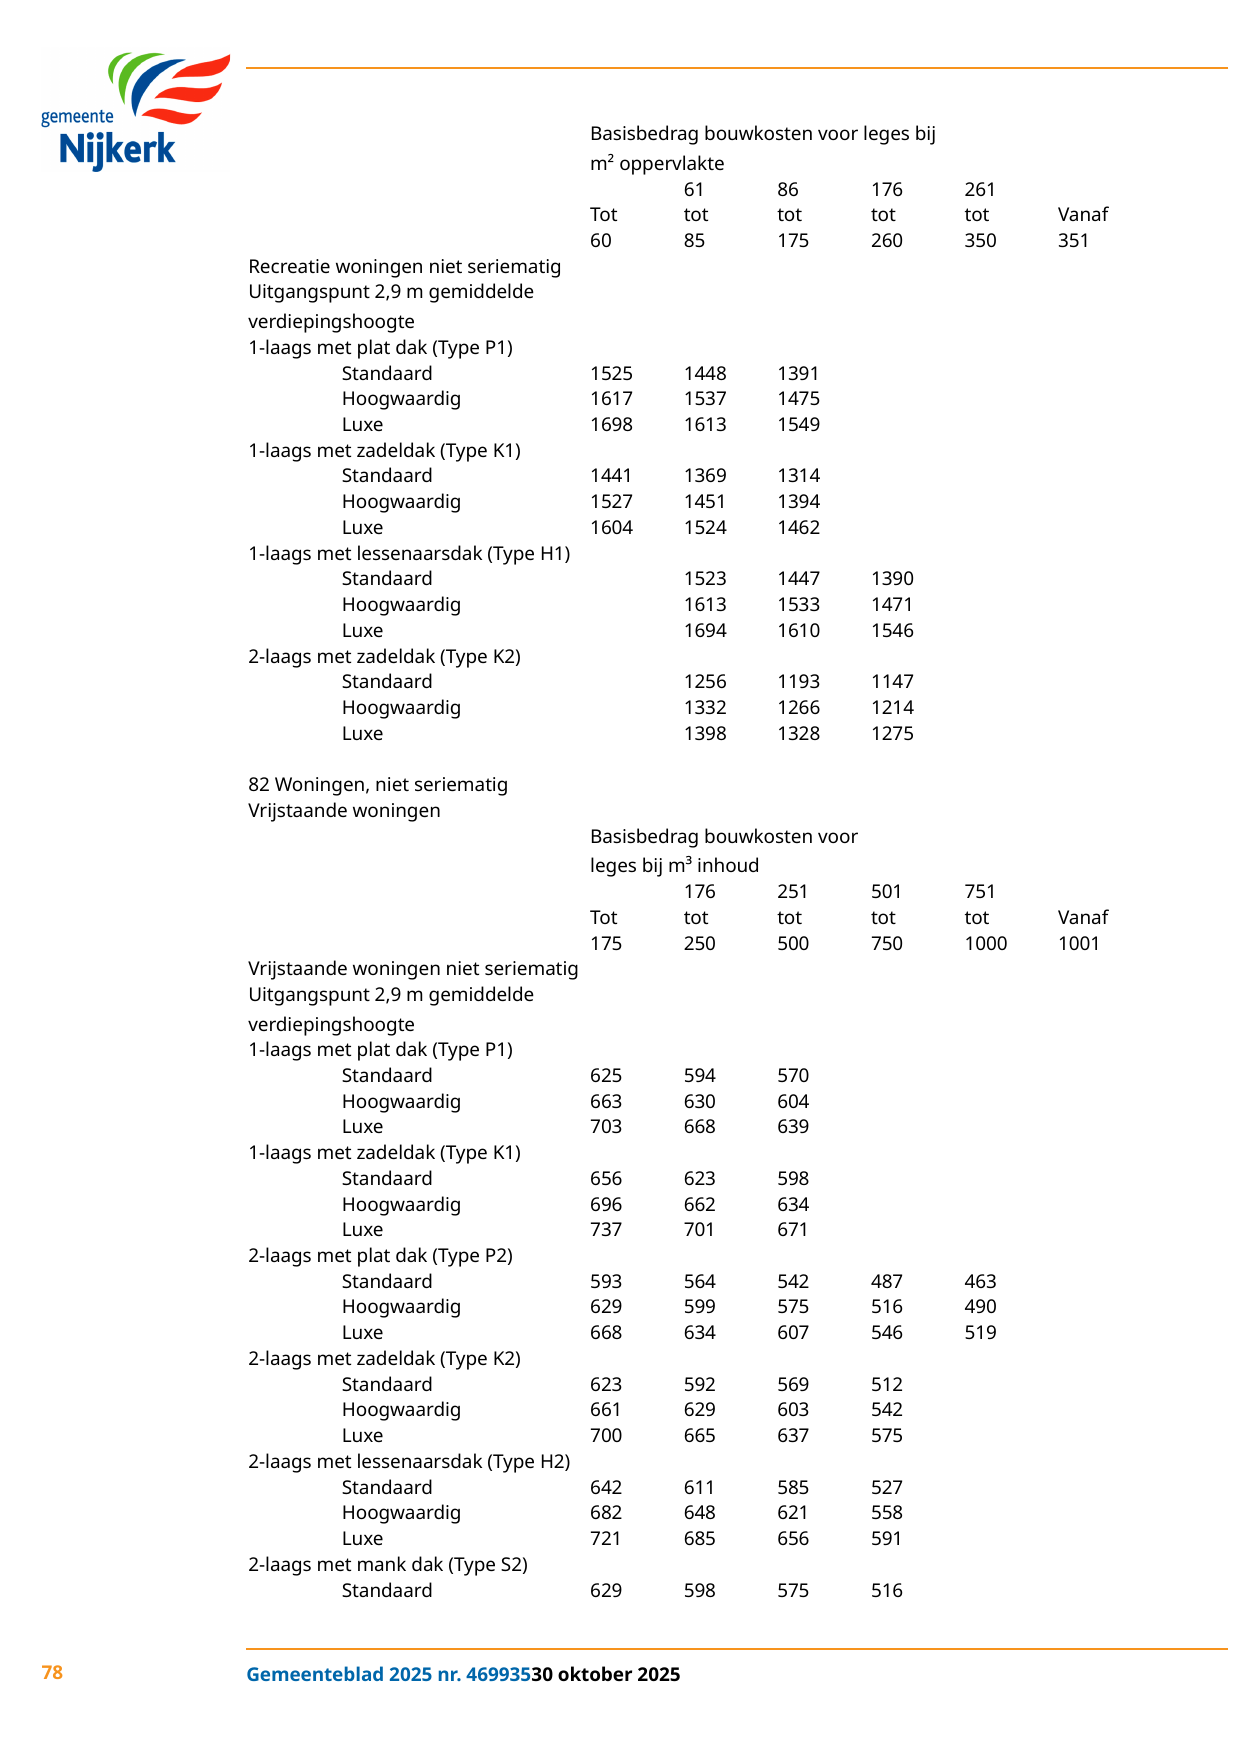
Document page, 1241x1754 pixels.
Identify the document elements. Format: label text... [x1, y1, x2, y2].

table_cell [964, 437, 1058, 463]
table_cell [1058, 1114, 1152, 1139]
table_cell [1058, 591, 1152, 617]
table_cell 662 [684, 1191, 777, 1217]
table_cell [684, 1036, 777, 1062]
table_cell [1058, 279, 1152, 334]
table_cell Vanaf [1058, 904, 1152, 930]
table_cell 60 [590, 227, 683, 253]
table_cell [964, 514, 1058, 540]
table_cell [871, 1448, 964, 1474]
table_cell [342, 904, 590, 930]
table_cell [1058, 95, 1152, 121]
table_cell 700 [590, 1423, 683, 1448]
table_cell 490 [964, 1294, 1058, 1319]
table_cell [1058, 1423, 1152, 1448]
table_cell [248, 202, 342, 227]
table_cell [684, 437, 777, 463]
table_cell [1058, 1242, 1152, 1268]
table_cell Standaard [342, 566, 590, 591]
table_cell [590, 334, 683, 360]
table_cell 1275 [871, 720, 964, 746]
table_cell tot [964, 202, 1058, 227]
table_cell Luxe [342, 411, 590, 437]
table_cell 569 [777, 1371, 871, 1397]
table_cell 604 [777, 1088, 871, 1114]
table_cell Tot [590, 202, 683, 227]
table_cell [1058, 489, 1152, 514]
table_cell Luxe [342, 1114, 590, 1139]
table_cell [248, 1371, 342, 1397]
table_cell [248, 463, 342, 488]
table_cell [964, 746, 1058, 771]
table_cell [871, 797, 964, 823]
table_cell 639 [777, 1114, 871, 1139]
table_cell [590, 746, 683, 771]
table_cell 1447 [777, 566, 871, 591]
table_cell [590, 176, 683, 202]
table_cell [964, 279, 1058, 334]
table_cell Standaard [342, 463, 590, 488]
table_cell [777, 253, 871, 279]
table_cell 1471 [871, 591, 964, 617]
table_cell 634 [684, 1320, 777, 1345]
table_cell 86 [777, 176, 871, 202]
table_cell 516 [871, 1577, 964, 1602]
table_cell [777, 1345, 871, 1371]
table_cell 1-laags met zadeldak (Type K1) [248, 1139, 590, 1165]
table_cell 1-laags met lessenaarsdak (Type H1) [248, 540, 590, 566]
table_cell [1058, 955, 1152, 981]
table_cell [248, 121, 342, 176]
table_cell 512 [871, 1371, 964, 1397]
table_cell [342, 202, 590, 227]
table_cell [871, 746, 964, 771]
table_cell [684, 1345, 777, 1371]
table_cell 487 [871, 1268, 964, 1294]
table_cell Hoogwaardig [342, 1500, 590, 1525]
table_cell Luxe [342, 1320, 590, 1345]
table_cell [684, 540, 777, 566]
table_cell 527 [871, 1474, 964, 1499]
table_cell 501 [871, 878, 964, 904]
table_cell [1058, 1062, 1152, 1088]
table_cell [1058, 1294, 1152, 1319]
table_cell [1058, 253, 1152, 279]
table_cell 611 [684, 1474, 777, 1499]
table_cell [964, 121, 1058, 176]
table_cell [590, 617, 683, 643]
table_cell [1058, 1036, 1152, 1062]
table_cell [1058, 437, 1152, 463]
table_cell [871, 411, 964, 437]
table_cell 1698 [590, 411, 683, 437]
table_cell Luxe [342, 617, 590, 643]
table_cell [964, 1114, 1058, 1139]
table_cell 1001 [1058, 930, 1152, 955]
table_cell 1-laags met plat dak (Type P1) [248, 1036, 590, 1062]
table_cell [871, 334, 964, 360]
table_cell 696 [590, 1191, 683, 1217]
table_cell 519 [964, 1320, 1058, 1345]
table_cell 668 [684, 1114, 777, 1139]
table_cell [1058, 176, 1152, 202]
table_cell 668 [590, 1320, 683, 1345]
table_cell [1058, 1448, 1152, 1474]
table_cell [964, 1371, 1058, 1397]
table_cell Basisbedrag bouwkosten voor leges bij m² oppervlakte [590, 121, 964, 176]
table_cell 1-laags met plat dak (Type P1) [248, 334, 590, 360]
table_cell 1214 [871, 694, 964, 720]
table_cell tot [871, 904, 964, 930]
table_cell [964, 334, 1058, 360]
table_cell [964, 540, 1058, 566]
table_cell [248, 1088, 342, 1114]
table_cell [248, 1500, 342, 1525]
table_cell Recreatie woningen niet seriematig [248, 253, 590, 279]
table_cell 1-laags met zadeldak (Type K1) [248, 437, 590, 463]
table_cell tot [964, 904, 1058, 930]
table_cell 261 [964, 176, 1058, 202]
table_cell [248, 489, 342, 514]
table_cell 1328 [777, 720, 871, 746]
table_cell [590, 1036, 683, 1062]
table_cell Uitgangspunt 2,9 m gemiddelde verdiepingshoogte [248, 981, 590, 1036]
table_cell [590, 1139, 683, 1165]
table_cell [1058, 1217, 1152, 1242]
table_cell [871, 95, 964, 121]
table_cell [1058, 1320, 1152, 1345]
table_cell [964, 1474, 1058, 1499]
table_cell [871, 1551, 964, 1577]
table_cell 1475 [777, 386, 871, 411]
table_cell [590, 1551, 683, 1577]
table_cell [1058, 1551, 1152, 1577]
table_cell [964, 1345, 1058, 1371]
table_cell 1256 [684, 669, 777, 694]
table_cell [684, 1448, 777, 1474]
table_cell 2-laags met zadeldak (Type K2) [248, 1345, 590, 1371]
table_cell 1617 [590, 386, 683, 411]
table_cell 1524 [684, 514, 777, 540]
table_cell [248, 411, 342, 437]
table_cell 594 [684, 1062, 777, 1088]
table_cell [684, 955, 777, 981]
table_cell [1058, 1139, 1152, 1165]
table_cell [964, 411, 1058, 437]
table_cell [248, 720, 342, 746]
table_cell Standaard [342, 669, 590, 694]
table_cell 1441 [590, 463, 683, 488]
table_cell [777, 1036, 871, 1062]
table_cell [590, 279, 683, 334]
table_cell [964, 253, 1058, 279]
table_cell [964, 591, 1058, 617]
table_cell [590, 1345, 683, 1371]
table_cell 1462 [777, 514, 871, 540]
table_cell [590, 95, 683, 121]
table_cell 570 [777, 1062, 871, 1088]
table_cell Standaard [342, 1062, 590, 1088]
table_cell [1058, 386, 1152, 411]
table_cell tot [871, 202, 964, 227]
table_cell Standaard [342, 1268, 590, 1294]
table_cell 1369 [684, 463, 777, 488]
table_cell 564 [684, 1268, 777, 1294]
table_cell [964, 566, 1058, 591]
table_cell [590, 771, 683, 797]
table_cell 607 [777, 1320, 871, 1345]
table_cell [871, 1165, 964, 1191]
table_cell [248, 1114, 342, 1139]
table_cell [684, 981, 777, 1036]
table_cell Standaard [342, 1165, 590, 1191]
table_cell [590, 694, 683, 720]
table_cell [871, 514, 964, 540]
table_cell Tot [590, 904, 683, 930]
table_cell 1527 [590, 489, 683, 514]
table_cell [964, 823, 1058, 878]
table_cell [964, 981, 1058, 1036]
table_cell [1058, 1577, 1152, 1602]
table_cell [1058, 411, 1152, 437]
table_cell [248, 386, 342, 411]
table_cell 648 [684, 1500, 777, 1525]
table_cell [590, 720, 683, 746]
table_cell [590, 955, 683, 981]
table_cell [871, 823, 964, 878]
table_cell [1058, 566, 1152, 591]
table_cell 351 [1058, 227, 1152, 253]
table_cell [1058, 514, 1152, 540]
table_cell [777, 437, 871, 463]
table_cell Luxe [342, 1423, 590, 1448]
table_cell [964, 1500, 1058, 1525]
table_cell [871, 643, 964, 668]
table_cell [1058, 540, 1152, 566]
table_cell [777, 334, 871, 360]
table_cell 1391 [777, 360, 871, 386]
table_cell [777, 279, 871, 334]
table_cell [871, 253, 964, 279]
table_cell [964, 95, 1058, 121]
table_cell [964, 1551, 1058, 1577]
table_cell [964, 955, 1058, 981]
table_cell [871, 279, 964, 334]
table_cell 2-laags met zadeldak (Type K2) [248, 643, 590, 668]
table_cell [590, 253, 683, 279]
table_cell 1390 [871, 566, 964, 591]
table_cell 2-laags met plat dak (Type P2) [248, 1242, 590, 1268]
table_cell [248, 746, 342, 771]
table_cell 637 [777, 1423, 871, 1448]
table_cell [1058, 746, 1152, 771]
table_cell [248, 1062, 342, 1088]
table_cell [684, 1242, 777, 1268]
table_cell 629 [590, 1577, 683, 1602]
table_cell [590, 797, 683, 823]
table_cell 176 [684, 878, 777, 904]
table_cell Standaard [342, 360, 590, 386]
table_cell [964, 771, 1058, 797]
table_cell [871, 771, 964, 797]
table_cell Luxe [342, 720, 590, 746]
table_cell [777, 1448, 871, 1474]
table_cell [777, 1139, 871, 1165]
table_cell [871, 1242, 964, 1268]
table_cell 176 [871, 176, 964, 202]
table_cell 621 [777, 1500, 871, 1525]
table_cell [684, 643, 777, 668]
table_cell [1058, 1165, 1152, 1191]
table_cell 751 [964, 878, 1058, 904]
table_cell Vrijstaande woningen [248, 797, 590, 823]
table_cell 542 [777, 1268, 871, 1294]
table_cell [248, 360, 342, 386]
table_cell 625 [590, 1062, 683, 1088]
table_cell [342, 878, 590, 904]
table_cell 1448 [684, 360, 777, 386]
table_cell [342, 95, 590, 121]
table_cell [871, 1036, 964, 1062]
table_cell [248, 930, 342, 955]
table_cell 1523 [684, 566, 777, 591]
table_cell [1058, 1268, 1152, 1294]
table_cell [590, 591, 683, 617]
table_cell [964, 489, 1058, 514]
table_cell Vrijstaande woningen niet seriematig [248, 955, 590, 981]
table_cell [964, 1577, 1058, 1602]
table_cell [248, 1474, 342, 1499]
table_cell [964, 1242, 1058, 1268]
table_cell [248, 694, 342, 720]
table_cell [1058, 643, 1152, 668]
table_cell [777, 1551, 871, 1577]
table_cell Luxe [342, 1217, 590, 1242]
table_cell 663 [590, 1088, 683, 1114]
table_cell [1058, 1500, 1152, 1525]
table_cell 1546 [871, 617, 964, 643]
table_cell Hoogwaardig [342, 591, 590, 617]
table_cell 175 [590, 930, 683, 955]
table_cell 737 [590, 1217, 683, 1242]
table_cell [1058, 617, 1152, 643]
table_cell 598 [777, 1165, 871, 1191]
table_cell [684, 746, 777, 771]
table_cell [871, 1217, 964, 1242]
table_cell [964, 1062, 1058, 1088]
table_cell 1525 [590, 360, 683, 386]
table_cell 1533 [777, 591, 871, 617]
table_cell tot [777, 202, 871, 227]
table_cell [248, 1525, 342, 1551]
table_cell [871, 1191, 964, 1217]
table_cell [777, 981, 871, 1036]
table_cell 671 [777, 1217, 871, 1242]
table_cell [1058, 1345, 1152, 1371]
table_cell [964, 1036, 1058, 1062]
table_cell 500 [777, 930, 871, 955]
table_cell 1000 [964, 930, 1058, 955]
table_cell [248, 591, 342, 617]
table_cell 1314 [777, 463, 871, 488]
table_cell [684, 1139, 777, 1165]
table_cell 1549 [777, 411, 871, 437]
table_cell [248, 176, 342, 202]
table_cell 630 [684, 1088, 777, 1114]
table_cell Standaard [342, 1371, 590, 1397]
table_cell [964, 1191, 1058, 1217]
table_cell [964, 617, 1058, 643]
table_cell [964, 694, 1058, 720]
table_cell 1604 [590, 514, 683, 540]
table_cell [684, 253, 777, 279]
table_cell [1058, 1088, 1152, 1114]
table_cell [871, 437, 964, 463]
table_cell [1058, 121, 1152, 176]
table_cell [248, 1423, 342, 1448]
table_cell [248, 1268, 342, 1294]
table_cell [590, 1242, 683, 1268]
picture [41, 47, 231, 172]
table_cell 665 [684, 1423, 777, 1448]
table_cell [248, 1397, 342, 1422]
table_cell Hoogwaardig [342, 1397, 590, 1422]
table_cell [590, 540, 683, 566]
table_cell [964, 1525, 1058, 1551]
table_cell [684, 95, 777, 121]
table_cell [964, 1423, 1058, 1448]
table_cell [964, 386, 1058, 411]
table_cell 85 [684, 227, 777, 253]
table_cell [684, 279, 777, 334]
table_cell [964, 360, 1058, 386]
table_cell [248, 1294, 342, 1319]
table_cell [590, 566, 683, 591]
table_cell 1694 [684, 617, 777, 643]
table_cell [1058, 1191, 1152, 1217]
table_cell [871, 955, 964, 981]
table_cell [684, 1551, 777, 1577]
table_cell 1537 [684, 386, 777, 411]
table_cell [1058, 1371, 1152, 1397]
table_cell [1058, 878, 1152, 904]
table_cell 350 [964, 227, 1058, 253]
table_cell 656 [777, 1525, 871, 1551]
table_cell [1058, 1474, 1152, 1499]
table_cell [871, 540, 964, 566]
table_cell [1058, 981, 1152, 1036]
table_cell 591 [871, 1525, 964, 1551]
table_cell [1058, 797, 1152, 823]
table_cell Uitgangspunt 2,9 m gemiddelde verdiepingshoogte [248, 279, 590, 334]
table_cell 1266 [777, 694, 871, 720]
table_cell [1058, 694, 1152, 720]
table_cell [777, 771, 871, 797]
table_cell 558 [871, 1500, 964, 1525]
table_cell [342, 746, 590, 771]
table_cell 251 [777, 878, 871, 904]
table_cell [342, 823, 590, 878]
table_cell 1451 [684, 489, 777, 514]
table_cell [1058, 1525, 1152, 1551]
table_cell Standaard [342, 1474, 590, 1499]
table_cell 682 [590, 1500, 683, 1525]
table_cell [964, 1139, 1058, 1165]
table_cell 721 [590, 1525, 683, 1551]
table_cell [684, 334, 777, 360]
table_cell [248, 1577, 342, 1602]
table_cell [1058, 360, 1152, 386]
table_cell [248, 566, 342, 591]
table_cell 1613 [684, 411, 777, 437]
table_cell 592 [684, 1371, 777, 1397]
table_cell [342, 121, 590, 176]
table_cell [871, 981, 964, 1036]
table_cell [871, 1114, 964, 1139]
table_cell [684, 797, 777, 823]
table_cell 463 [964, 1268, 1058, 1294]
table_cell [964, 643, 1058, 668]
table_cell 598 [684, 1577, 777, 1602]
table_cell 623 [684, 1165, 777, 1191]
table_cell [248, 95, 342, 121]
table_cell Hoogwaardig [342, 1191, 590, 1217]
table_cell [964, 1088, 1058, 1114]
table_cell [871, 463, 964, 488]
table_cell [590, 669, 683, 694]
table_cell [1058, 771, 1152, 797]
table_cell [248, 904, 342, 930]
table_cell [248, 227, 342, 253]
table_cell 575 [871, 1423, 964, 1448]
table_cell [777, 643, 871, 668]
table_cell 629 [590, 1294, 683, 1319]
table_cell [342, 930, 590, 955]
table_cell [871, 360, 964, 386]
table_cell 546 [871, 1320, 964, 1345]
table_cell [871, 1345, 964, 1371]
table_cell [964, 1448, 1058, 1474]
table_cell tot [777, 904, 871, 930]
table_cell 516 [871, 1294, 964, 1319]
table_cell [777, 746, 871, 771]
table_cell [248, 1217, 342, 1242]
table_cell Hoogwaardig [342, 1088, 590, 1114]
table_cell 701 [684, 1217, 777, 1242]
table_cell [777, 955, 871, 981]
table_cell 1332 [684, 694, 777, 720]
table_cell [871, 489, 964, 514]
table_cell [248, 617, 342, 643]
table_cell [777, 95, 871, 121]
table_cell [342, 176, 590, 202]
table_cell 629 [684, 1397, 777, 1422]
table_cell [342, 227, 590, 253]
table_cell 593 [590, 1268, 683, 1294]
table_cell 1398 [684, 720, 777, 746]
table_cell 250 [684, 930, 777, 955]
table_cell [248, 823, 342, 878]
table_cell 2-laags met lessenaarsdak (Type H2) [248, 1448, 590, 1474]
table_cell 656 [590, 1165, 683, 1191]
table_cell [590, 1448, 683, 1474]
table_cell 603 [777, 1397, 871, 1422]
table_cell Standaard [342, 1577, 590, 1602]
table_cell [964, 720, 1058, 746]
table_cell 1193 [777, 669, 871, 694]
table_cell Luxe [342, 1525, 590, 1551]
table_cell [1058, 823, 1152, 878]
table_cell [964, 1217, 1058, 1242]
table_cell 61 [684, 176, 777, 202]
table_cell 634 [777, 1191, 871, 1217]
table_cell [684, 771, 777, 797]
table_cell 585 [777, 1474, 871, 1499]
table_cell Hoogwaardig [342, 489, 590, 514]
table_cell [590, 643, 683, 668]
table_cell Vanaf [1058, 202, 1152, 227]
table_cell 1147 [871, 669, 964, 694]
table_cell Hoogwaardig [342, 386, 590, 411]
table_cell [964, 1165, 1058, 1191]
table_cell 260 [871, 227, 964, 253]
table_cell [777, 797, 871, 823]
table_cell [871, 386, 964, 411]
table_cell Hoogwaardig [342, 1294, 590, 1319]
table_cell [248, 1320, 342, 1345]
table_cell 661 [590, 1397, 683, 1422]
table_cell [248, 669, 342, 694]
table_cell [248, 1165, 342, 1191]
table_cell tot [684, 202, 777, 227]
table_cell [590, 437, 683, 463]
table_cell [964, 1397, 1058, 1422]
table_cell [590, 981, 683, 1036]
table_cell [1058, 334, 1152, 360]
table_cell [777, 1242, 871, 1268]
table_cell [248, 878, 342, 904]
table_cell 642 [590, 1474, 683, 1499]
table_cell 575 [777, 1577, 871, 1602]
table_cell 542 [871, 1397, 964, 1422]
table_cell tot [684, 904, 777, 930]
table_cell [964, 669, 1058, 694]
table_cell 623 [590, 1371, 683, 1397]
table_cell Luxe [342, 514, 590, 540]
table_cell 1613 [684, 591, 777, 617]
table_cell 685 [684, 1525, 777, 1551]
table_cell [871, 1139, 964, 1165]
table_cell [777, 540, 871, 566]
table_cell 1610 [777, 617, 871, 643]
table_cell [1058, 463, 1152, 488]
table_cell 1394 [777, 489, 871, 514]
table_cell [871, 1088, 964, 1114]
table_cell [964, 797, 1058, 823]
table_cell Hoogwaardig [342, 694, 590, 720]
table_cell [1058, 1397, 1152, 1422]
table_cell 750 [871, 930, 964, 955]
table_cell 703 [590, 1114, 683, 1139]
table_cell [1058, 669, 1152, 694]
table_cell 82 Woningen, niet seriematig [248, 771, 590, 797]
table_cell 2-laags met mank dak (Type S2) [248, 1551, 590, 1577]
table_cell [1058, 720, 1152, 746]
table_cell Basisbedrag bouwkosten voor leges bij m³ inhoud [590, 823, 871, 878]
table_cell [248, 514, 342, 540]
table_cell [964, 463, 1058, 488]
table_cell [248, 1191, 342, 1217]
table_cell 599 [684, 1294, 777, 1319]
table_cell [590, 878, 683, 904]
table_cell 575 [777, 1294, 871, 1319]
table_cell 175 [777, 227, 871, 253]
table_cell [871, 1062, 964, 1088]
